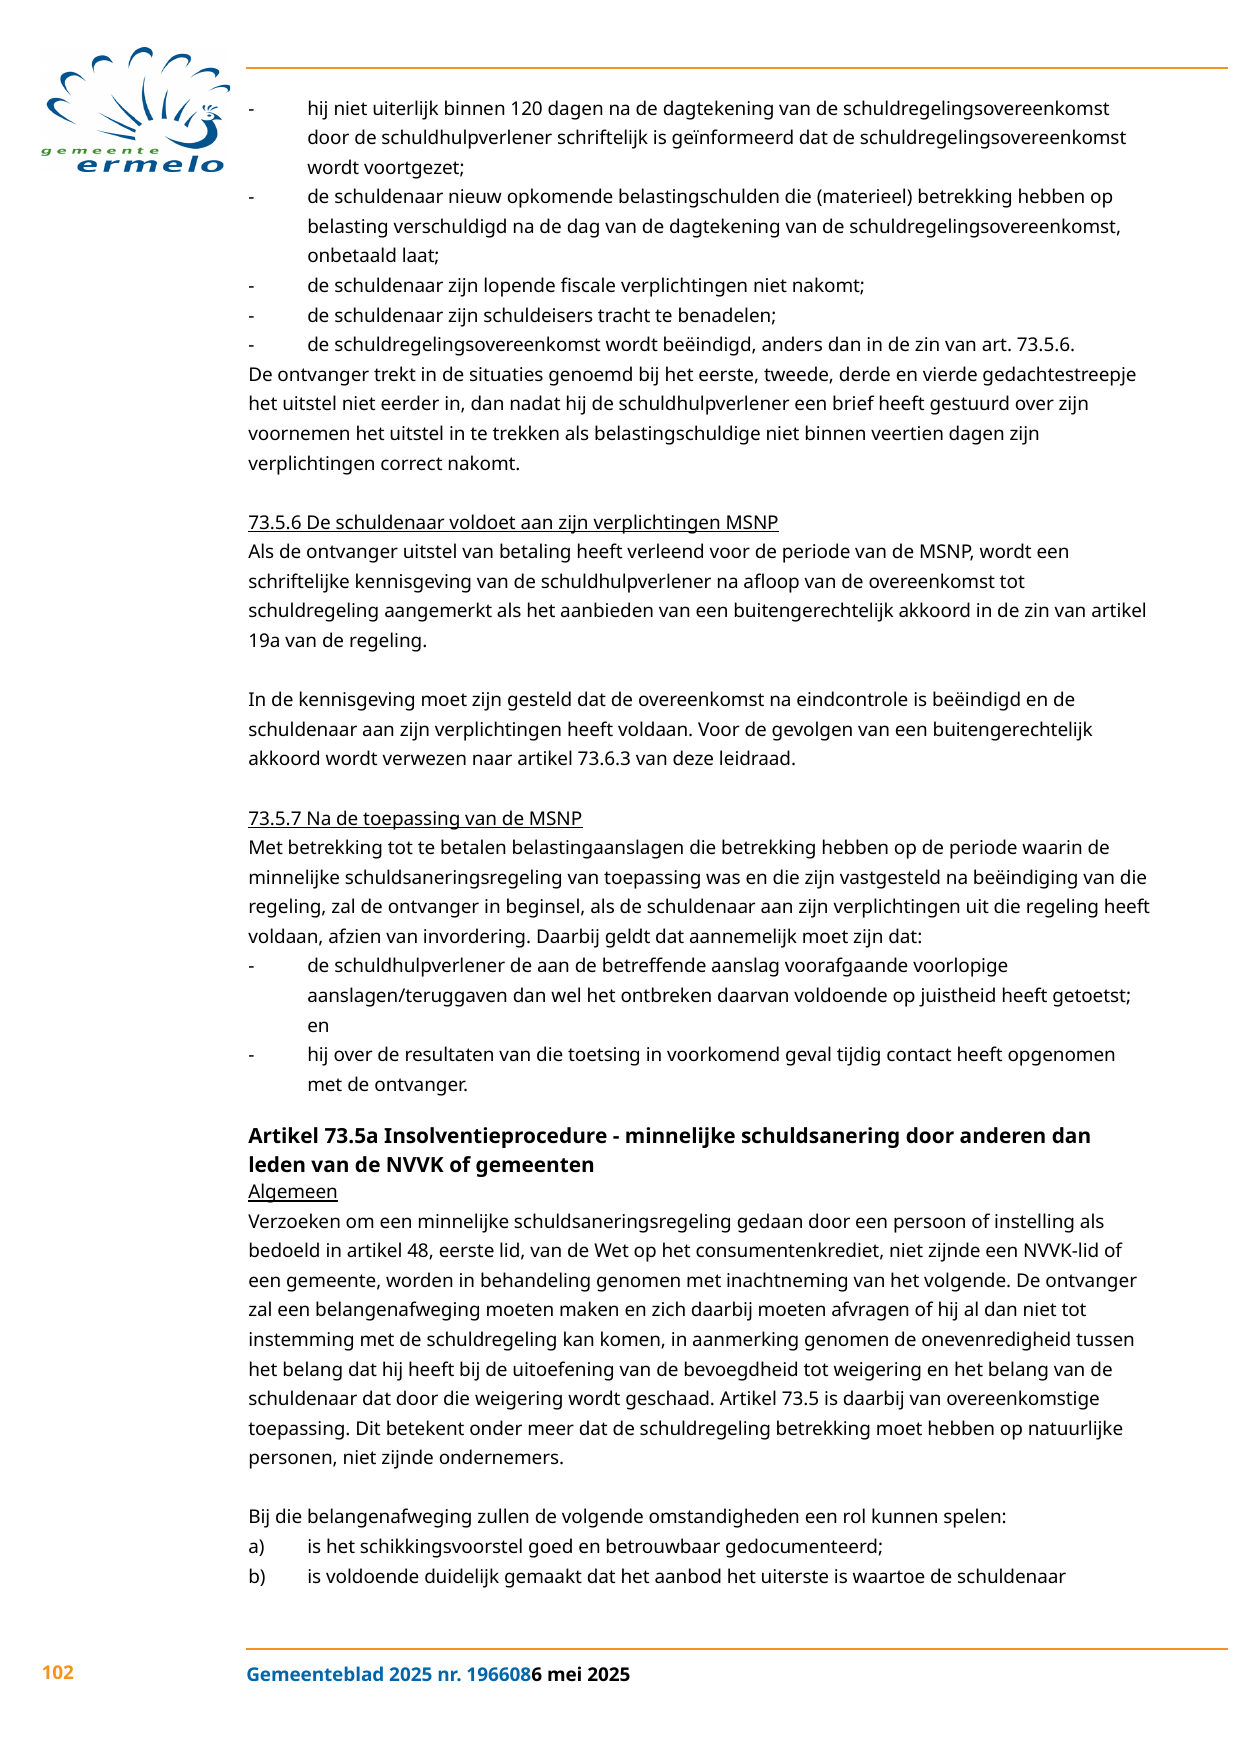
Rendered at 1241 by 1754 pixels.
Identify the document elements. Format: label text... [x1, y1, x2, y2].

text In de kennisgeving moet zijn gesteld dat de overeenkomst na eindcontrole is beëindigd en de schuldenaar aan zijn verplichtingen heeft voldaan. Voor de gevolgen van een buitengerechtelijk akkoord wordt verwezen naar artikel 73.6.3 van deze leidraad. [248, 686, 1152, 771]
list de schuldenaar zijn lopende fiscale verplichtingen niet nakomt; [248, 272, 1152, 298]
list is het schikkingsvoorstel goed en betrouwbaar gedocumenteerd; [248, 1533, 1152, 1559]
text Algemeen [248, 1178, 1152, 1204]
list de schuldenaar zijn schuldeisers tracht te benadelen; [248, 302, 1152, 328]
text 73.5.6 De schuldenaar voldoet aan zijn verplichtingen MSNP [248, 509, 1152, 535]
text Artikel 73.5a Insolventieprocedure - minnelijke schuldsanering door anderen dan leden van de NVVK of gemeenten [248, 1121, 1152, 1178]
list de schuldhulpverlener de aan de betreffende aanslag voorafgaande voorlopige aanslagen/teruggaven dan wel het ontbreken daarvan voldoende op juistheid heeft getoetst; en [248, 953, 1152, 1038]
list de schuldregelingsovereenkomst wordt beëindigd, anders dan in de zin van art. 73.5.6. [248, 331, 1152, 357]
text De ontvanger trekt in de situaties genoemd bij het eerste, tweede, derde en vierde gedachtestreepje het uitstel niet eerder in, dan nadat hij de schuldhulpverlener een brief heeft gestuurd over zijn voornemen het uitstel in te trekken als belastingschuldige niet binnen veertien dagen zijn verplichtingen correct nakomt. [248, 361, 1152, 476]
list is voldoende duidelijk gemaakt dat het aanbod het uiterste is waartoe de schuldenaar [248, 1563, 1152, 1589]
text Als de ontvanger uitstel van betaling heeft verleend voor de periode van de MSNP, wordt een schriftelijke kennisgeving van de schuldhulpverlener na afloop van de overeenkomst tot schuldregeling aangemerkt als het aanbieden van een buitengerechtelijk akkoord in de zin van artikel 19a van de regeling. [248, 538, 1152, 653]
list hij over de resultaten van die toetsing in voorkomend geval tijdig contact heeft opgenomen met de ontvanger. [248, 1041, 1152, 1097]
text Bij die belangenafweging zullen de volgende omstandigheden een rol kunnen spelen: [248, 1504, 1152, 1529]
list de schuldenaar nieuw opkomende belastingschulden die (materieel) betrekking hebben op belasting verschuldigd na de dag van de dagtekening van de schuldregelingsovereenkomst, onbetaald laat; [248, 183, 1152, 268]
text Verzoeken om een minnelijke schuldsaneringsregeling gedaan door een persoon of instelling als bedoeld in artikel 48, eerste lid, van de Wet op het consumentenkrediet, niet zijnde een NVVK-lid of een gemeente, worden in behandeling genomen met inachtneming van het volgende. De ontvanger zal een belangenafweging moeten maken en zich daarbij moeten afvragen of hij al dan niet tot instemming met de schuldregeling kan komen, in aanmerking genomen de onevenredigheid tussen het belang dat hij heeft bij de uitoefening van de bevoegdheid tot weigering en het belang van de schuldenaar dat door die weigering wordt geschaad. Artikel 73.5 is daarbij van overeenkomstige toepassing. Dit betekent onder meer dat de schuldregeling betrekking moet hebben op natuurlijke personen, niet zijnde ondernemers. [248, 1208, 1152, 1470]
list hij niet uiterlijk binnen 120 dagen na de dagtekening van de schuldregelingsovereenkomst door de schuldhulpverlener schriftelijk is geïnformeerd dat de schuldregelingsovereenkomst wordt voortgezet; [248, 95, 1152, 180]
picture [41, 47, 231, 172]
text Met betrekking tot te betalen belastingaanslagen die betrekking hebben op de periode waarin de minnelijke schuldsaneringsregeling van toepassing was en die zijn vastgesteld na beëindiging van die regeling, zal de ontvanger in beginsel, als de schuldenaar aan zijn verplichtingen uit die regeling heeft voldaan, afzien van invordering. Daarbij geldt dat aannemelijk moet zijn dat: [248, 834, 1152, 949]
text 73.5.7 Na de toepassing van de MSNP [248, 805, 1152, 831]
